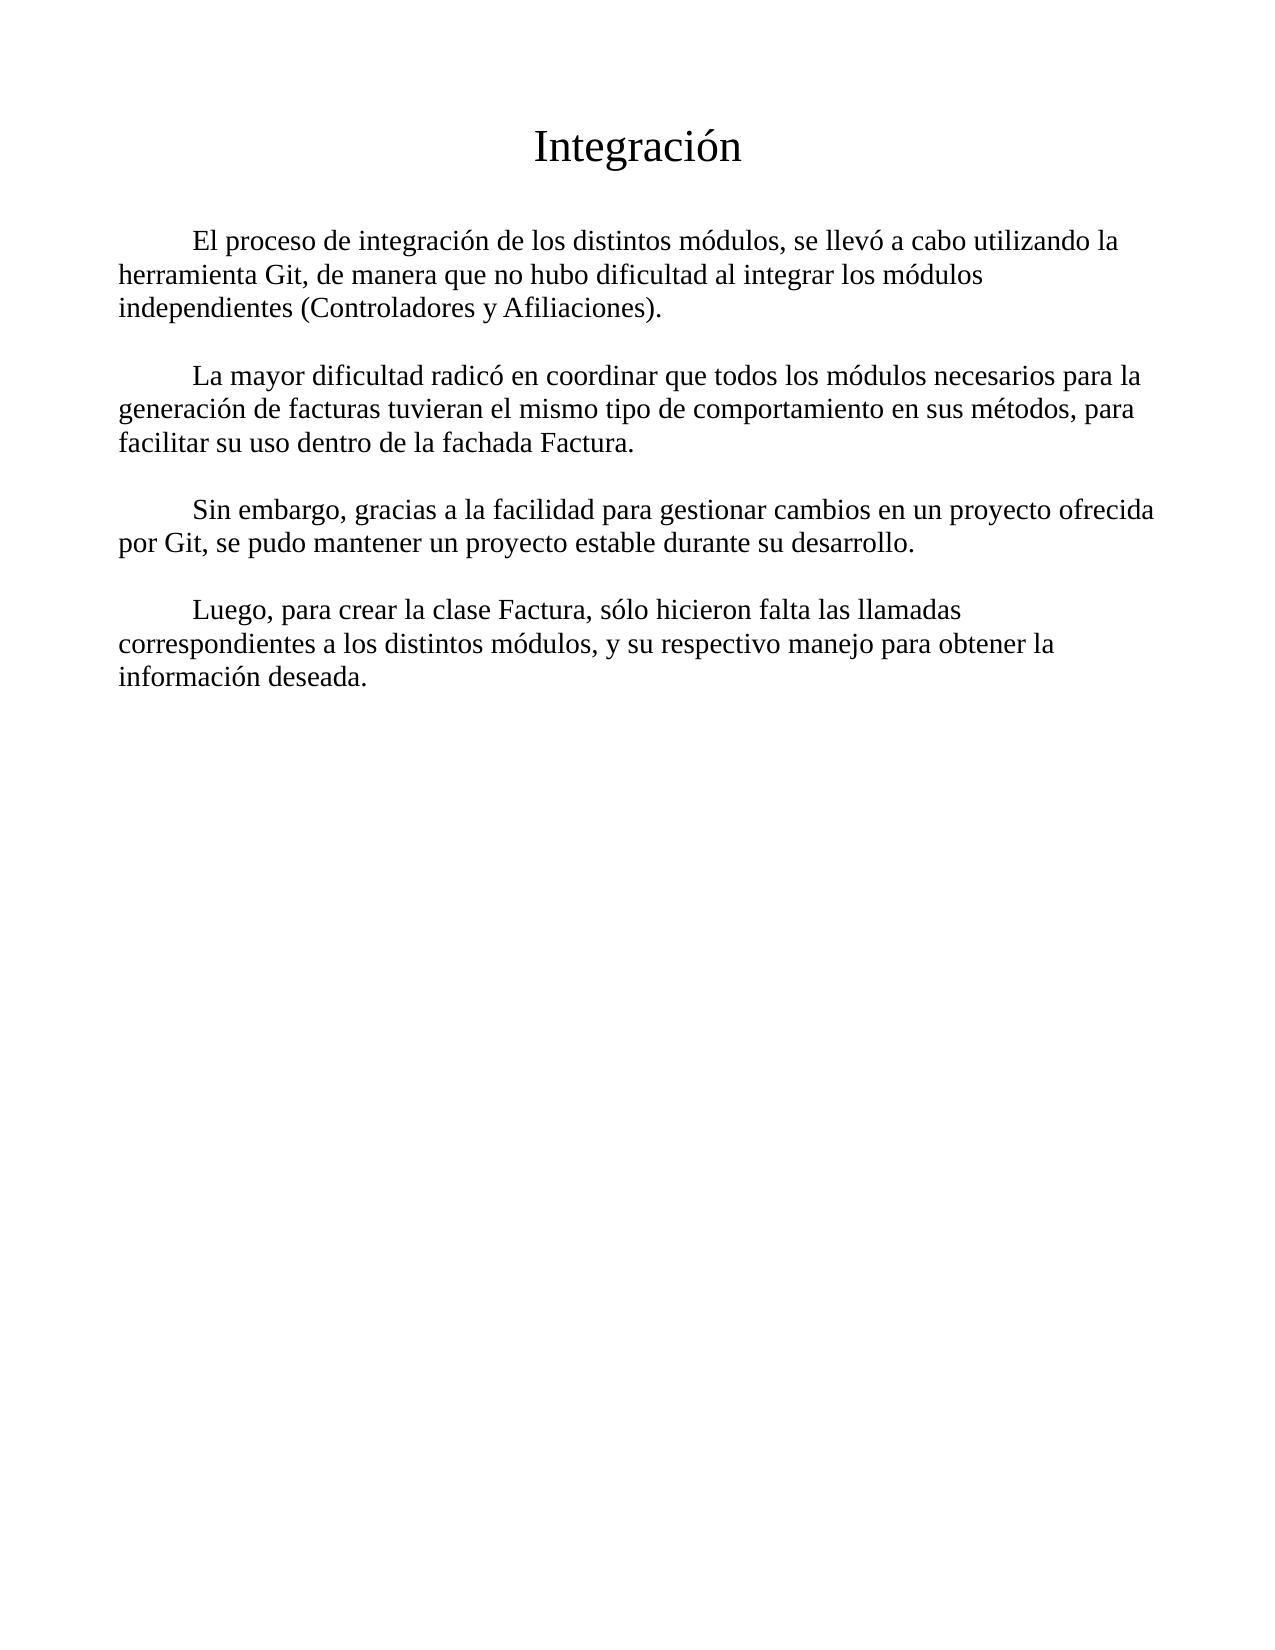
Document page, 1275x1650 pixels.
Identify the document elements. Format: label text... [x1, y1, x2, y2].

text Luego, para crear la clase Factura, sólo hicieron falta las llamadas correspondientes a los distintos módulos, y su respectivo manejo para obtener la información deseada. [118, 592, 1157, 693]
text El proceso de integración de los distintos módulos, se llevó a cabo utilizando la herramienta Git, de manera que no hubo dificultad al integrar los módulos independientes (Controladores y Afiliaciones). [118, 223, 1157, 324]
text Sin embargo, gracias a la facilidad para gestionar cambios en un proyecto ofrecida por Git, se pudo mantener un proyecto estable durante su desarrollo. [118, 492, 1157, 559]
text La mayor dificultad radicó en coordinar que todos los módulos necesarios para la generación de facturas tuvieran el mismo tipo de comportamiento en sus métodos, para facilitar su uso dentro de la fachada Factura. [118, 358, 1157, 458]
text Integración [118, 118, 1157, 171]
